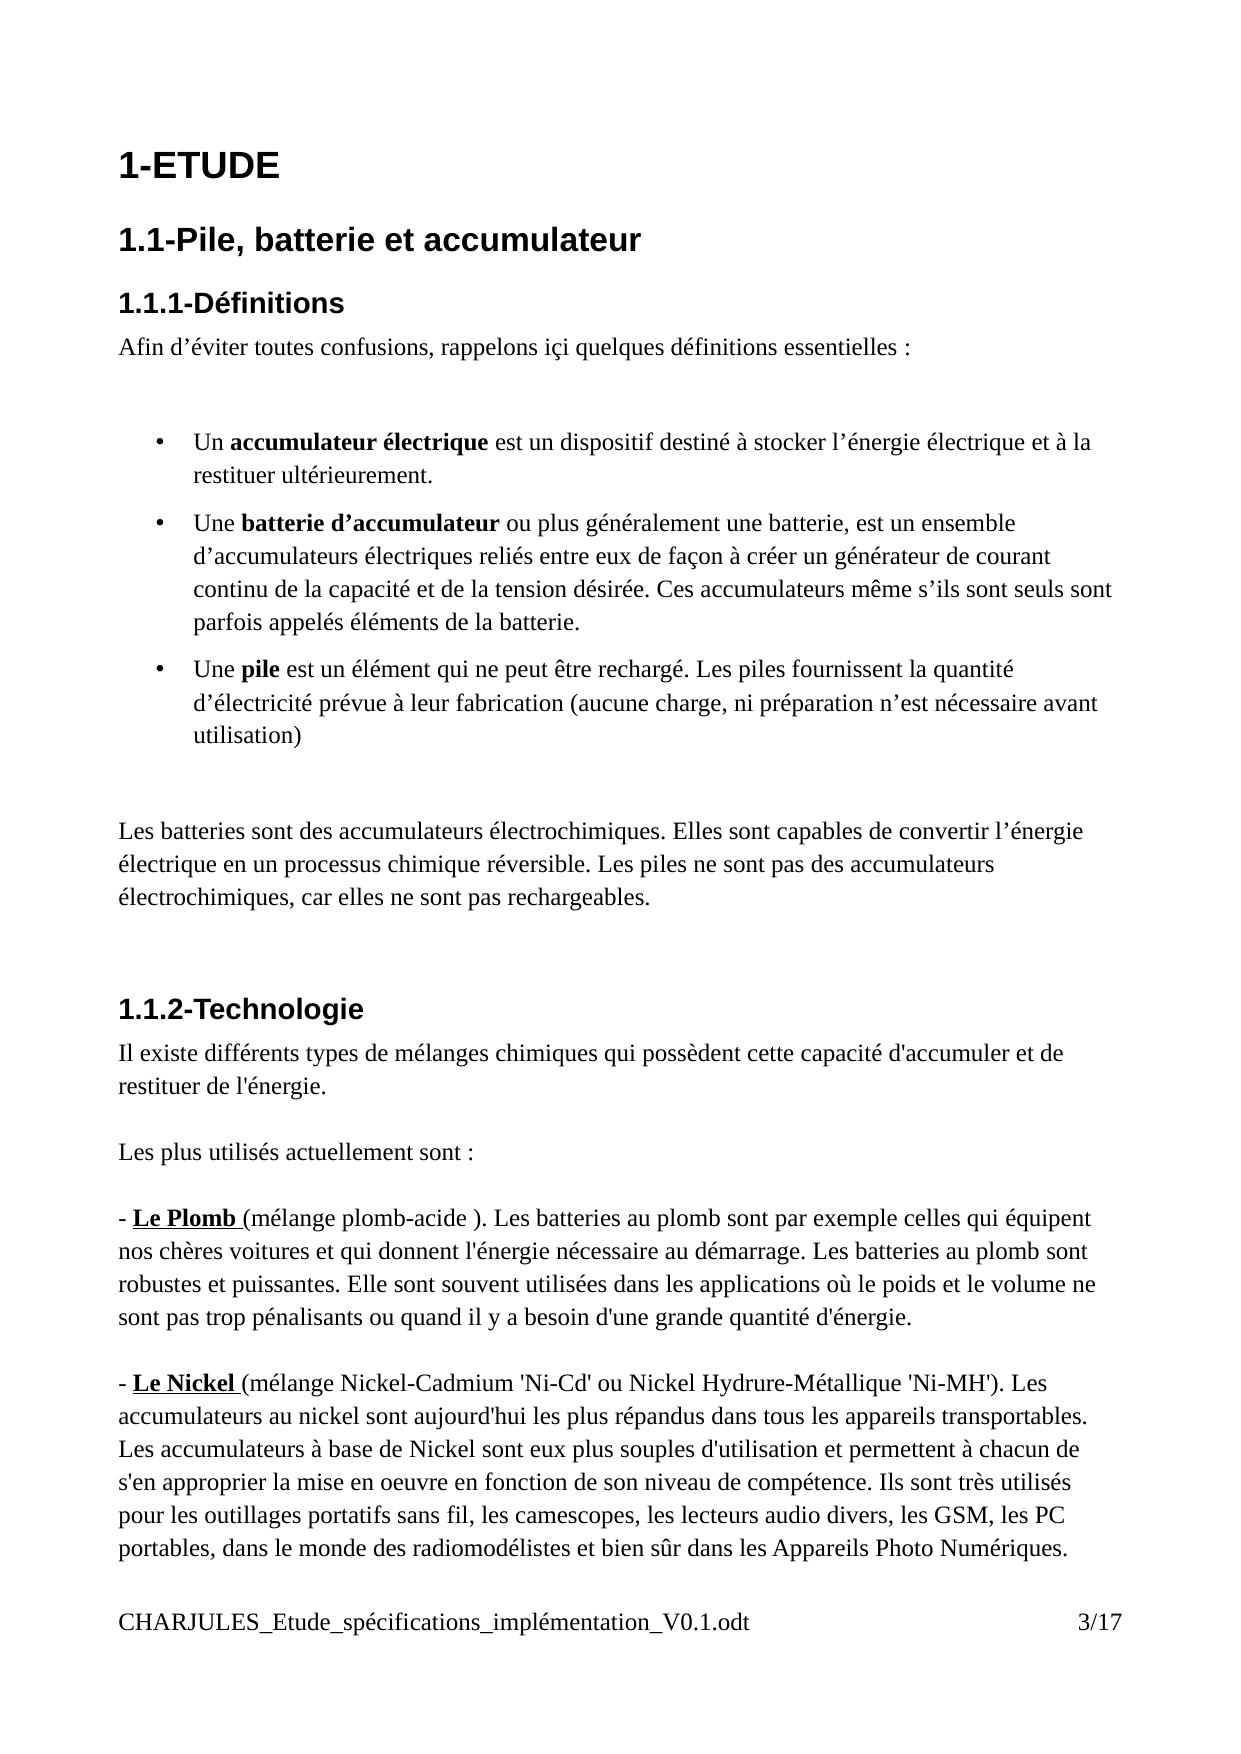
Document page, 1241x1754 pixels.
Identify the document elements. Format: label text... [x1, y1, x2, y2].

text Il existe différents types de mélanges chimiques qui possèdent cette capacité d'accumuler et de restituer de l'énergie. Les plus utilisés actuellement sont : - Le Plomb (mélange plomb-acide ). Les batteries au plomb sont par exemple celles qui équipent nos chères voitures et qui donnent l'énergie nécessaire au démarrage. Les batteries au plomb sont robustes et puissantes. Elle sont souvent utilisées dans les applications où le poids et le volume ne sont pas trop pénalisants ou quand il y a besoin d'une grande quantité d'énergie. - Le Nickel (mélange Nickel-Cadmium 'Ni-Cd' ou Nickel Hydrure-Métallique 'Ni-MH'). Les accumulateurs au nickel sont aujourd'hui les plus répandus dans tous les appareils transportables. Les accumulateurs à base de Nickel sont eux plus souples d'utilisation et permettent à chacun de s'en approprier la mise en oeuvre en fonction de son niveau de compétence. Ils sont très utilisés pour les outillages portatifs sans fil, les camescopes, les lecteurs audio divers, les GSM, les PC portables, dans le monde des radiomodélistes et bien sûr dans les Appareils Photo Numériques. [118, 1038, 1122, 1562]
subtitle 1.1-Pile, batterie et accumulateur [118, 220, 1122, 259]
list Une pile est un élément qui ne peut être rechargé. Les piles fournissent la quantité d’électricité prévue à leur fabrication (aucune charge, ni préparation n’est nécessaire avant utilisation) [156, 654, 1122, 749]
subtitle 1-ETUDE [118, 143, 1122, 187]
subtitle 1.1.1-Définitions [118, 286, 1122, 319]
text Les batteries sont des accumulateurs électrochimiques. Elles sont capables de convertir l’énergie électrique en un processus chimique réversible. Les piles ne sont pas des accumulateurs électrochimiques, car elles ne sont pas rechargeables. [118, 816, 1122, 911]
list Un accumulateur électrique est un dispositif destiné à stocker l’énergie électrique et à la restituer ultérieurement. [156, 427, 1122, 489]
subtitle 1.1.2-Technologie [118, 992, 1122, 1025]
text Afin d’éviter toutes confusions, rappelons içi quelques définitions essentielles : [118, 332, 1122, 361]
list Une batterie d’accumulateur ou plus généralement une batterie, est un ensemble d’accumulateurs électriques reliés entre eux de façon à créer un générateur de courant continu de la capacité et de la tension désirée. Ces accumulateurs même s’ils sont seuls sont parfois appelés éléments de la batterie. [156, 508, 1122, 636]
